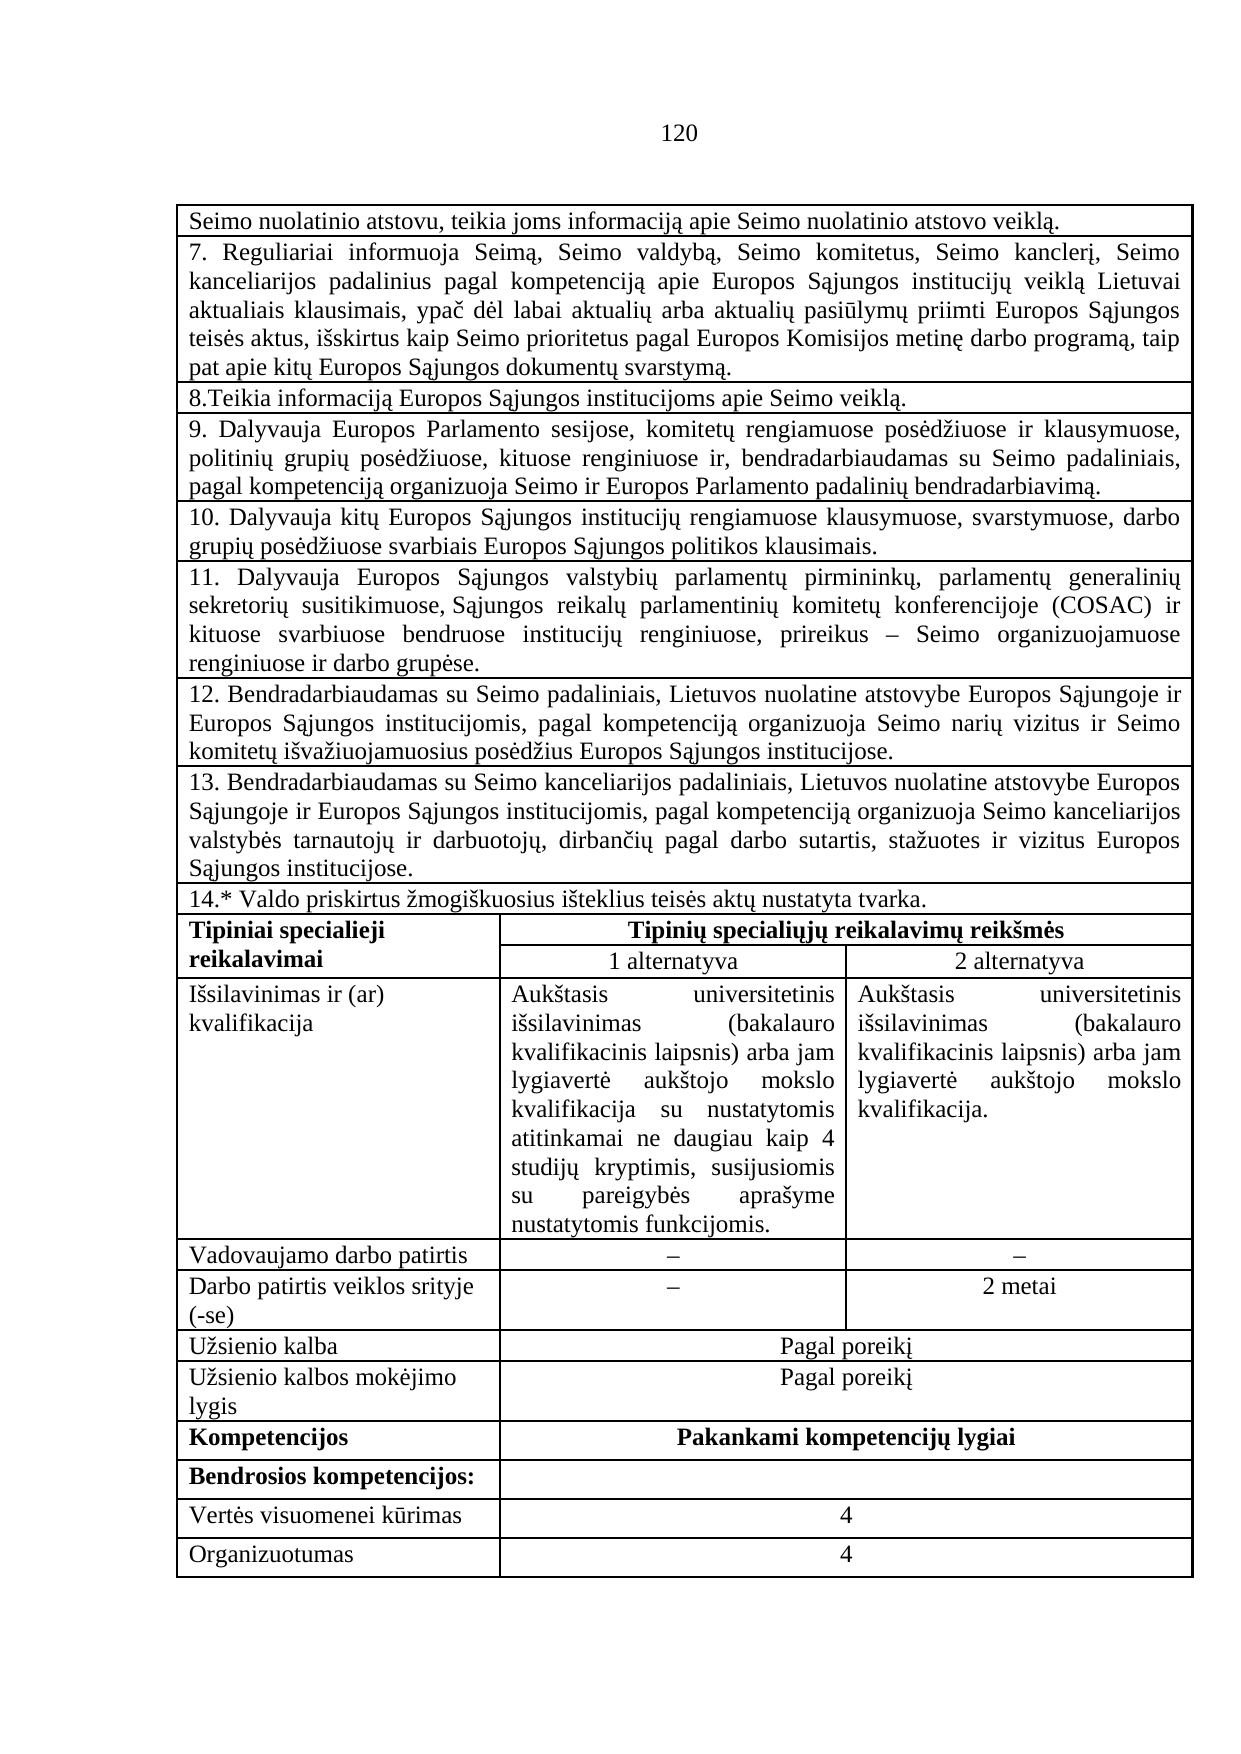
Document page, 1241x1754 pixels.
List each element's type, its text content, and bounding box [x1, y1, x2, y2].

table_cell Aukštasis universitetinis išsilavinimas (bakalauro kvalifikacinis laipsnis) arba jam lygiavertė aukštojo mokslo kvalifikacija su nustatytomis atitinkamai ne daugiau kaip 4 studijų kryptimis, susijusiomis su pareigybės aprašyme nustatytomis funkcijomis. [501, 979, 845, 1238]
table_cell Kompetencijos [178, 1422, 499, 1459]
table_cell 10. Dalyvauja kitų Europos Sąjungos institucijų rengiamuose klausymuose, svarstymuose, darbo grupių posėdžiuose svarbiais Europos Sąjungos politikos klausimais. [178, 502, 1191, 560]
table_cell 13. Bendradarbiaudamas su Seimo kanceliarijos padaliniais, Lietuvos nuolatine atstovybe Europos Sąjungoje ir Europos Sąjungos institucijomis, pagal kompetenciją organizuoja Seimo kanceliarijos valstybės tarnautojų ir darbuotojų, dirbančių pagal darbo sutartis, stažuotes ir vizitus Europos Sąjungos institucijose. [178, 767, 1191, 882]
table_cell Vertės visuomenei kūrimas [178, 1500, 499, 1537]
table_cell Tipiniai specialieji reikalavimai [178, 915, 499, 977]
table_cell – [501, 1271, 845, 1329]
table_cell Išsilavinimas ir (ar) kvalifikacija [178, 979, 499, 1238]
table_cell – [847, 1240, 1191, 1269]
table_cell Vadovaujamo darbo patirtis [178, 1240, 499, 1269]
table_cell 12. Bendradarbiaudamas su Seimo padaliniais, Lietuvos nuolatine atstovybe Europos Sąjungoje ir Europos Sąjungos institucijomis, pagal kompetenciją organizuoja Seimo narių vizitus ir Seimo komitetų išvažiuojamuosius posėdžius Europos Sąjungos institucijose. [178, 679, 1191, 765]
table_cell Pagal poreikį [501, 1331, 1191, 1360]
table_cell Tipinių specialiųjų reikalavimų reikšmės [501, 915, 1191, 944]
table_cell Pagal poreikį [501, 1362, 1191, 1420]
table_cell 9. Dalyvauja Europos Parlamento sesijose, komitetų rengiamuose posėdžiuose ir klausymuose, politinių grupių posėdžiuose, kituose renginiuose ir, bendradarbiaudamas su Seimo padaliniais, pagal kompetenciją organizuoja Seimo ir Europos Parlamento padalinių bendradarbiavimą. [178, 414, 1191, 500]
table_cell Bendrosios kompetencijos: [178, 1461, 499, 1498]
table_cell 2 metai [847, 1271, 1191, 1329]
table_cell 4 [501, 1500, 1191, 1537]
table_cell 7. Reguliariai informuoja Seimą, Seimo valdybą, Seimo komitetus, Seimo kanclerį, Seimo kanceliarijos padalinius pagal kompetenciją apie Europos Sąjungos institucijų veiklą Lietuvai aktualiais klausimais, ypač dėl labai aktualių arba aktualių pasiūlymų priimti Europos Sąjungos teisės aktus, išskirtus kaip Seimo prioritetus pagal Europos Komisijos metinę darbo programą, taip pat apie kitų Europos Sąjungos dokumentų svarstymą. [178, 237, 1191, 381]
table_cell Užsienio kalba [178, 1331, 499, 1360]
table_cell Pakankami kompetencijų lygiai [501, 1422, 1191, 1459]
table_cell 14.* Valdo priskirtus žmogiškuosius išteklius teisės aktų nustatyta tvarka. [178, 884, 1191, 913]
table_cell – [501, 1240, 845, 1269]
table_cell 4 [501, 1539, 1191, 1576]
table_cell Seimo nuolatinio atstovu, teikia joms informaciją apie Seimo nuolatinio atstovo veiklą. [178, 206, 1191, 235]
table_cell 1 alternatyva [501, 946, 845, 977]
table_cell 8.Teikia informaciją Europos Sąjungos institucijoms apie Seimo veiklą. [178, 383, 1191, 412]
table_cell Užsienio kalbos mokėjimo lygis [178, 1362, 499, 1420]
table_cell 2 alternatyva [847, 946, 1191, 977]
table_cell Darbo patirtis veiklos srityje (-se) [178, 1271, 499, 1329]
table_cell Aukštasis universitetinis išsilavinimas (bakalauro kvalifikacinis laipsnis) arba jam lygiavertė aukštojo mokslo kvalifikacija. [847, 979, 1191, 1238]
table_cell Organizuotumas [178, 1539, 499, 1576]
table_cell [501, 1461, 1191, 1498]
table_cell 11. Dalyvauja Europos Sąjungos valstybių parlamentų pirmininkų, parlamentų generalinių sekretorių susitikimuose, Sąjungos reikalų parlamentinių komitetų konferencijoje (COSAC) ir kituose svarbiuose bendruose institucijų renginiuose, prireikus – Seimo organizuojamuose renginiuose ir darbo grupėse. [178, 562, 1191, 677]
